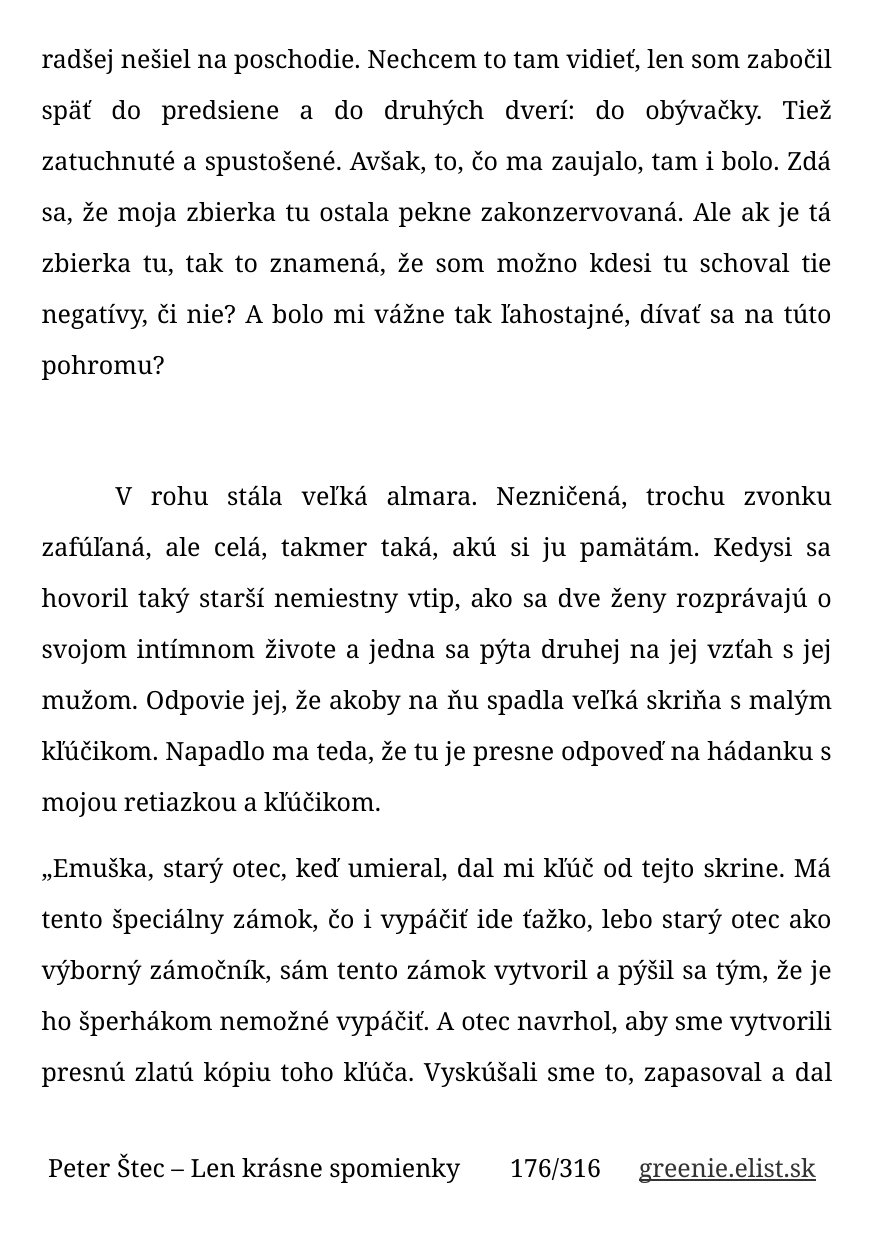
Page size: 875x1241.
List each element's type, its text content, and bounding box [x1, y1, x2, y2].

text radšej nešiel na poschodie. Nechcem to tam vidieť, len som zabočil späť do predsiene a do druhých dverí: do obývačky. Tiež zatuchnuté a spustošené. Avšak, to, čo ma zaujalo, tam i bolo. Zdá sa, že moja zbierka tu ostala pekne zakonzervovaná. Ale ak je tá zbierka tu, tak to znamená, že som možno kdesi tu schoval tie negatívy, či nie? A bolo mi vážne tak ľahostajné, dívať sa na túto pohromu? [41, 41, 833, 382]
text „Emuška, starý otec, keď umieral, dal mi kľúč od tejto skrine. Má tento špeciálny zámok, čo i vypáčiť ide ťažko, lebo starý otec ako výborný zámočník, sám tento zámok vytvoril a pýšil sa tým, že je ho šperhákom nemožné vypáčiť. A otec navrhol, aby sme vytvorili presnú zlatú kópiu toho kľúča. Vyskúšali sme to, zapasoval a dal [41, 851, 833, 1089]
text V rohu stála veľká almara. Nezničená, trochu zvonku zafúľaná, ale celá, takmer taká, akú si ju pamätám. Kedysi sa hovoril taký starší nemiestny vtip, ako sa dve ženy rozprávajú o svojom intímnom živote a jedna sa pýta druhej na jej vzťah s jej mužom. Odpovie jej, že akoby na ňu spadla veľká skriňa s malým kľúčikom. Napadlo ma teda, že tu je presne odpoveď na hádanku s mojou retiazkou a kľúčikom. [41, 479, 833, 819]
